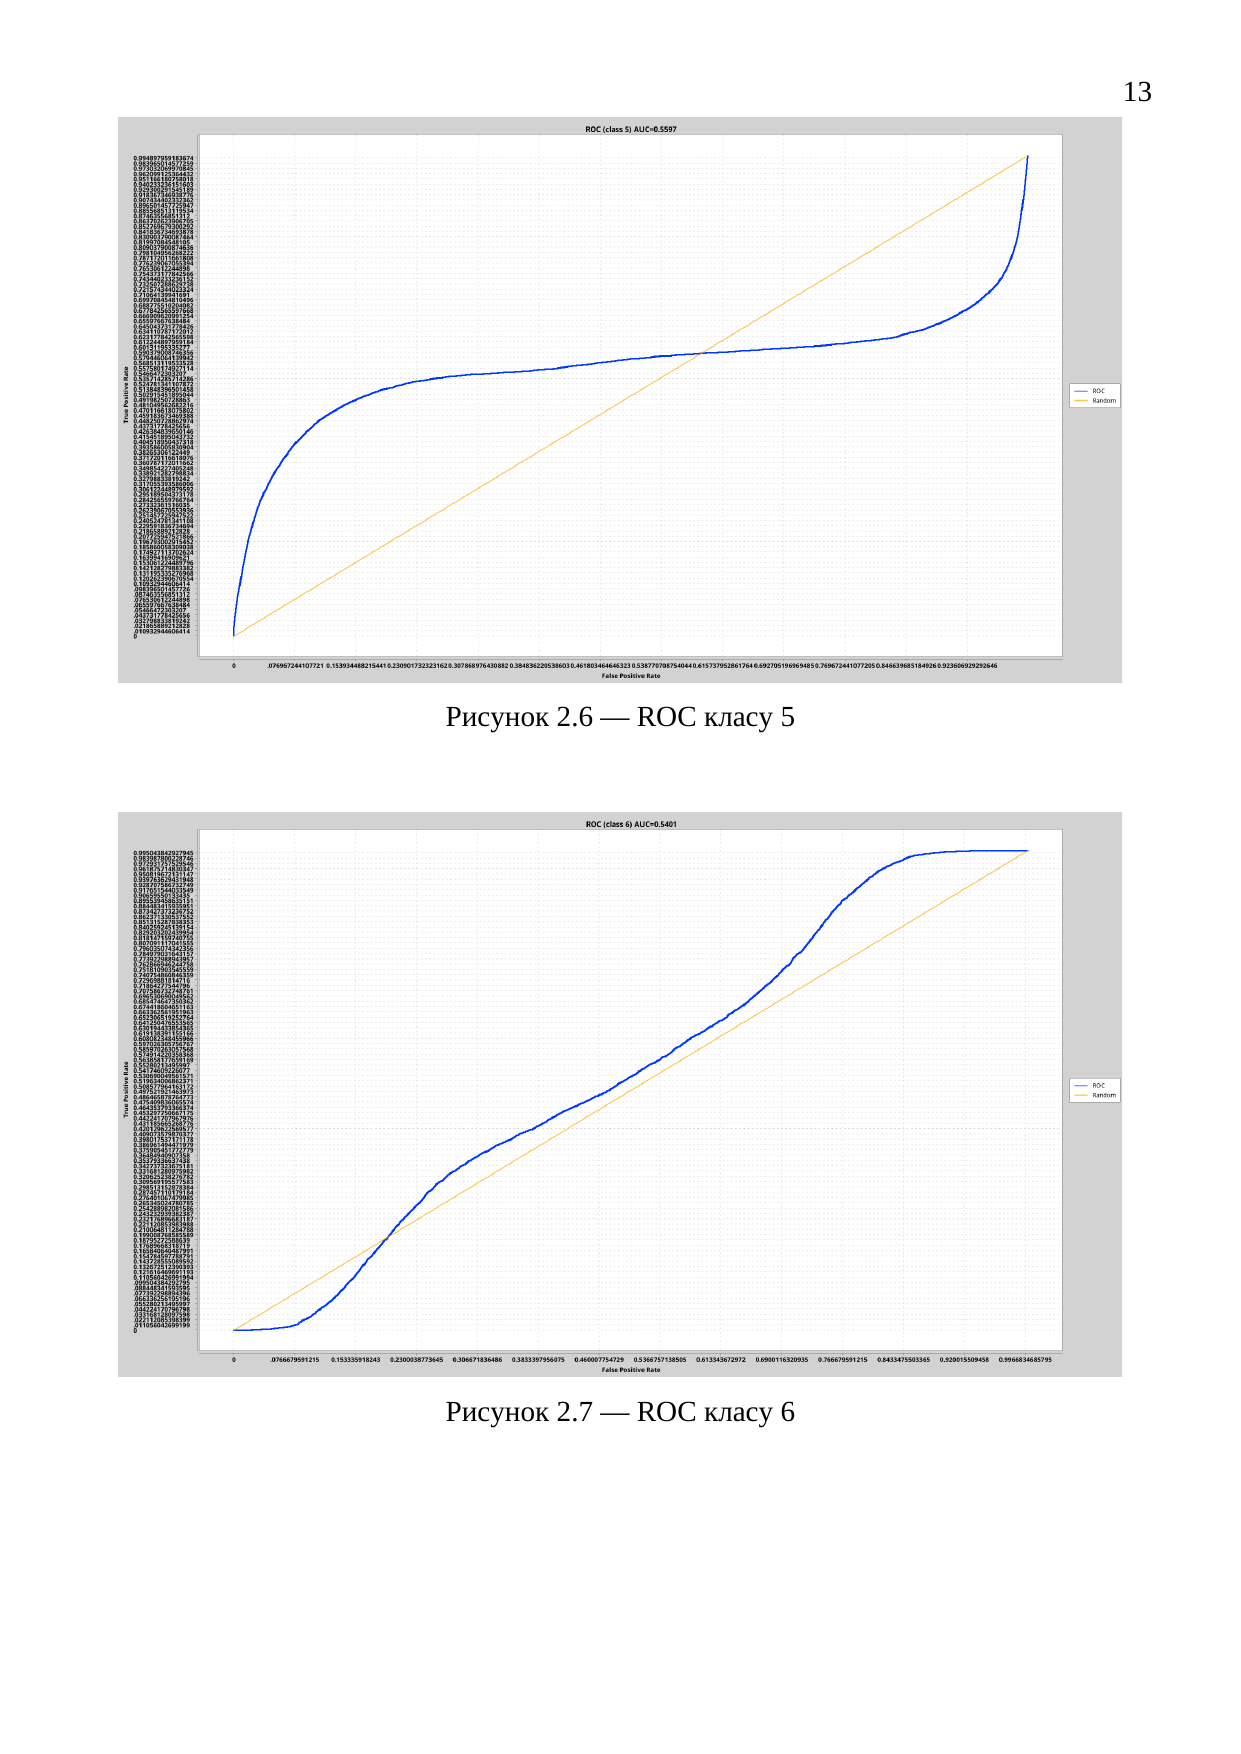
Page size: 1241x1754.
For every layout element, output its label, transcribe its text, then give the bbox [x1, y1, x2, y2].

picture [118, 812, 1123, 1377]
text Рисунок 2.7 — ROC класу 6 [118, 1377, 1122, 1427]
picture [118, 117, 1123, 683]
text Рисунок 2.6 — ROC класу 5 [118, 683, 1122, 733]
